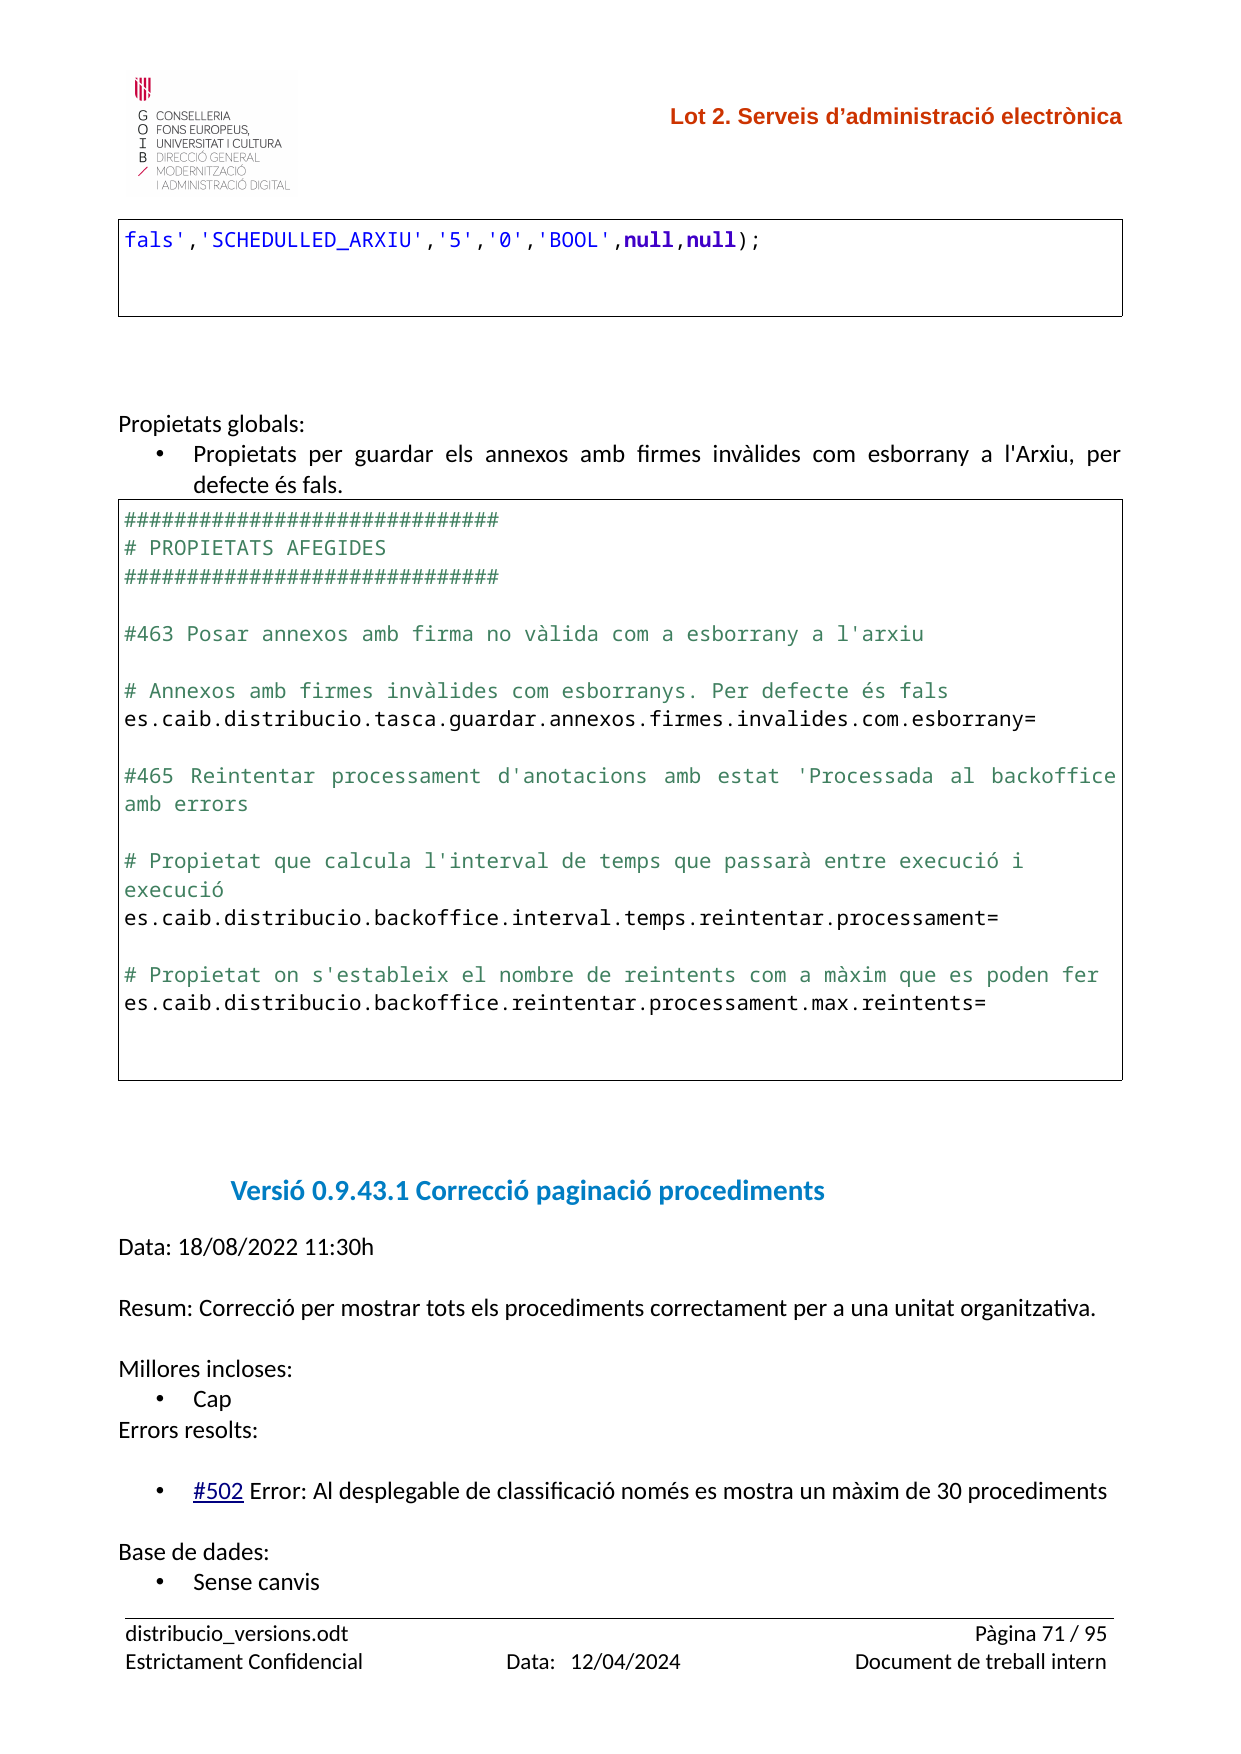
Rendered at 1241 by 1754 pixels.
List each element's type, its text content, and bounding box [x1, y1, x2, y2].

text Data: 18/08/2022 11:30h [118, 1231, 1122, 1261]
text Resum: Correcció per mostrar tots els procediments correctament per a una unitat organitzativa. [118, 1292, 1122, 1322]
text Millores incloses: [118, 1353, 1122, 1383]
table_header fals','SCHEDULLED_ARXIU','5','0','BOOL',null,null); [119, 220, 1122, 316]
list Cap [156, 1383, 1122, 1414]
list Propietats per guardar els annexos amb firmes invàlides com esborrany a l'Arxiu, per defecte és fals. [156, 438, 1122, 499]
table_header ############################## # PROPIETATS AFEGIDES ############################## #463 Posar annexos amb firma no vàlida com a esborrany a l'arxiu # Annexos amb firmes invàlides com esborranys. Per defecte és fals es.caib.distribucio.tasca.guardar.annexos.firmes.invalides.com.esborrany= #465 Reintentar processament d'anotacions amb estat 'Processada al backoffice amb errors # Propietat que calcula l'interval de temps que passarà entre execució i execució es.caib.distribucio.backoffice.interval.temps.reintentar.processament= # Propietat on s'estableix el nombre de reintents com a màxim que es poden fer es.caib.distribucio.backoffice.reintentar.processament.max.reintents= [119, 500, 1122, 1079]
list Sense canvis [156, 1567, 1122, 1597]
subtitle Versió 0.9.43.1 Correcció paginació procediments [153, 1172, 1122, 1207]
text Errors resolts: [118, 1414, 1122, 1444]
text Base de dades: [118, 1536, 1122, 1567]
text Propietats globals: [118, 408, 1122, 438]
list #502 Error: Al desplegable de classificació només es mostra un màxim de 30 procediments [156, 1475, 1122, 1506]
picture [126, 70, 299, 197]
